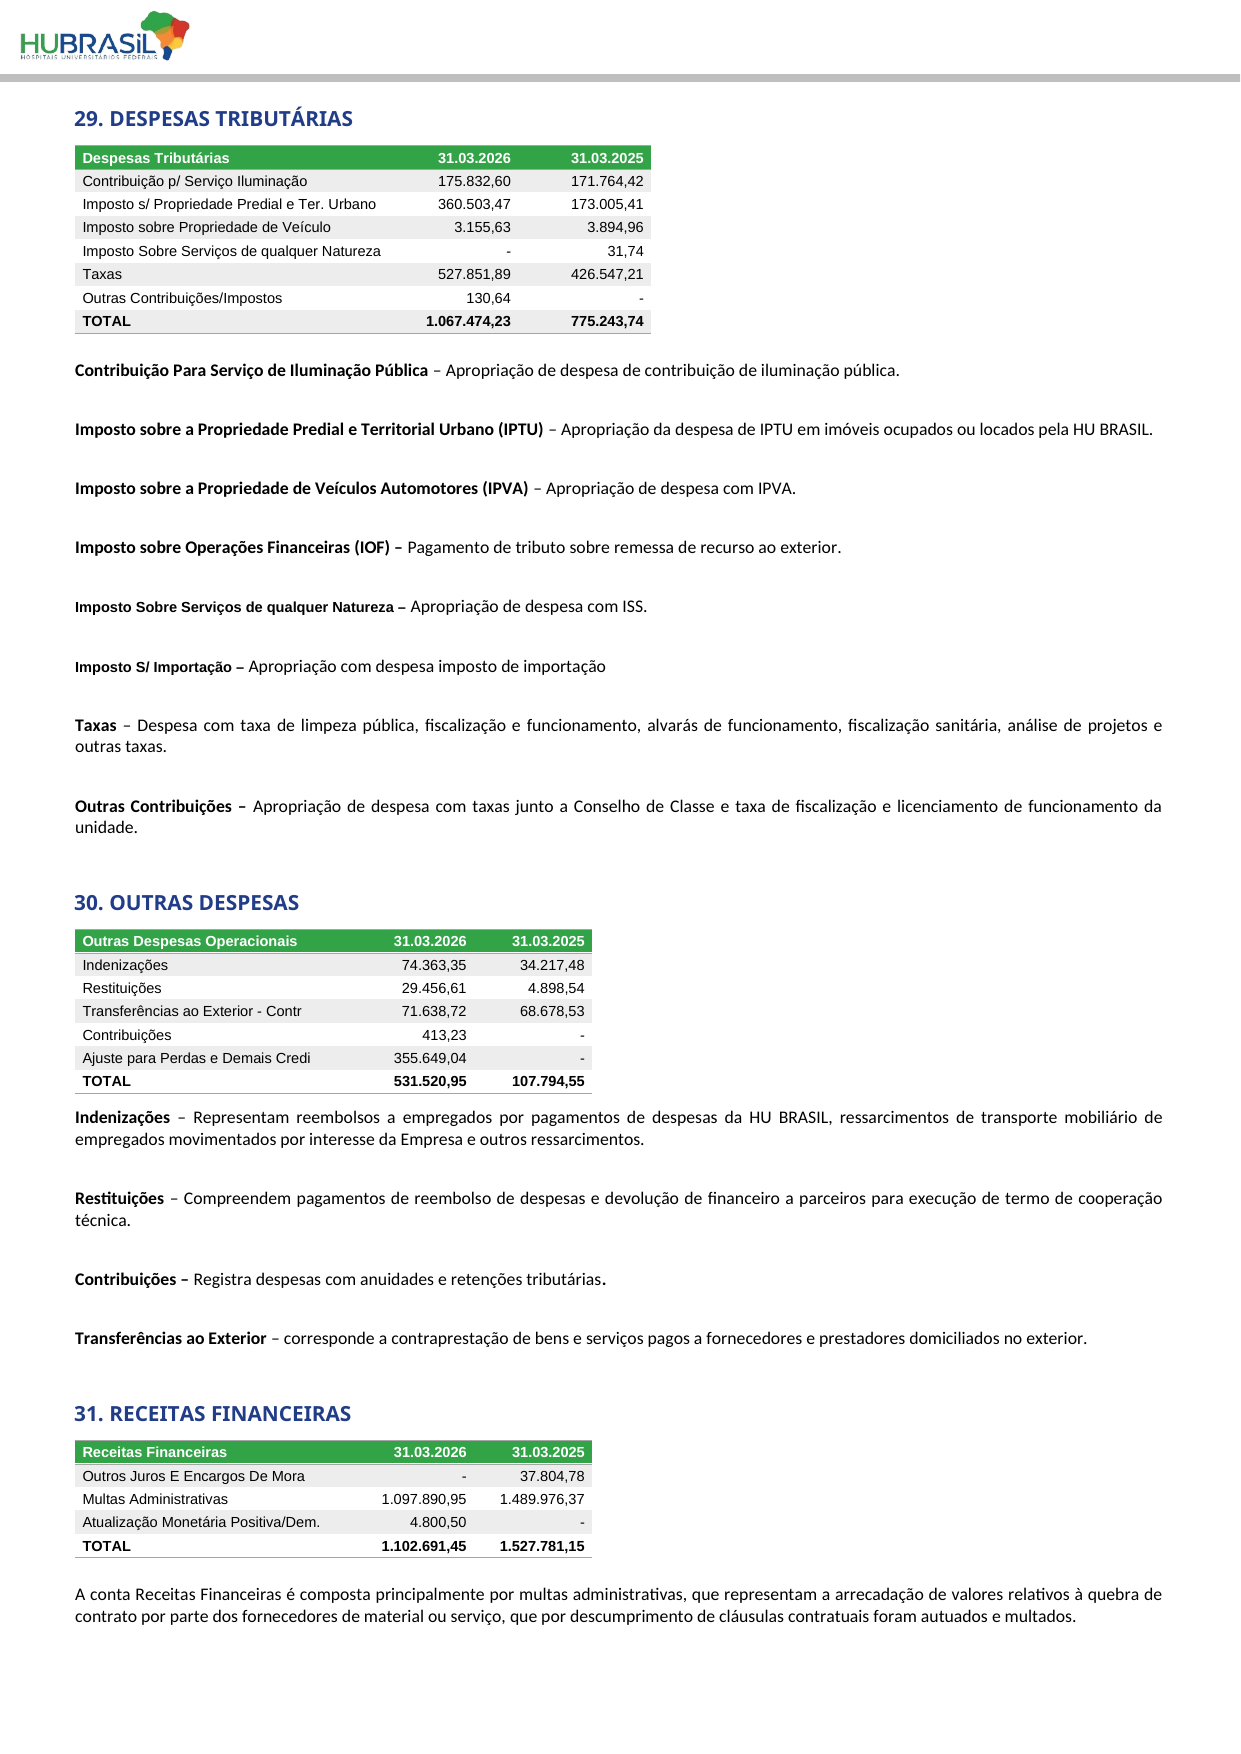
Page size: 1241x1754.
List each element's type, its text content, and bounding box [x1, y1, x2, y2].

table_header 31.03.2025 [518, 146, 651, 169]
table_header Receitas Financeiras [75, 1441, 341, 1463]
table_cell Contribuições [75, 1023, 326, 1046]
table_header Outras Despesas Operacionais [75, 930, 326, 952]
table_cell 1.067.474,23 [400, 310, 518, 333]
text Imposto sobre a Propriedade de Veículos Automotores (IPVA) – Apropriação de despesa com IPVA. [75, 477, 1165, 499]
table_cell - [474, 1510, 592, 1534]
table_cell Atualização Monetária Positiva/Dem. [75, 1510, 341, 1534]
table_cell Contribuição p/ Serviço Iluminação [75, 170, 400, 192]
table_header 31.03.2026 [326, 930, 474, 952]
table_cell TOTAL [75, 1070, 326, 1093]
table_cell - [341, 1465, 474, 1487]
table_cell Indenizações [75, 954, 326, 976]
table_cell 3.894,96 [518, 216, 651, 239]
table_cell 175.832,60 [400, 170, 518, 192]
table_cell 34.217,48 [474, 954, 592, 976]
table_cell 413,23 [326, 1023, 474, 1046]
table_cell 355.649,04 [326, 1046, 474, 1070]
text Contribuição Para Serviço de Iluminação Pública – Apropriação de despesa de contribuição de iluminação pública. [75, 359, 1165, 381]
table_cell 31,74 [518, 239, 651, 263]
table_cell 3.155,63 [400, 216, 518, 239]
table_cell 1.527.781,15 [474, 1534, 592, 1557]
table_cell 4.800,50 [341, 1510, 474, 1534]
table_cell Imposto Sobre Serviços de qualquer Natureza [75, 239, 400, 263]
table_header 31.03.2026 [400, 146, 518, 169]
table_cell - [474, 1023, 592, 1046]
table_cell 4.898,54 [474, 976, 592, 999]
table_cell 171.764,42 [518, 170, 651, 192]
text Imposto sobre Operações Financeiras (IOF) – Pagamento de tributo sobre remessa de recurso ao exterior. [75, 536, 1165, 558]
table_cell 29.456,61 [326, 976, 474, 999]
table_cell Outros Juros E Encargos De Mora [75, 1465, 341, 1487]
table_cell 68.678,53 [474, 999, 592, 1023]
text Imposto sobre a Propriedade Predial e Territorial Urbano (IPTU) – Apropriação da despesa de IPTU em imóveis ocupados ou locados pela HU BRASIL. [75, 418, 1165, 440]
table_cell Taxas [75, 263, 400, 286]
table_header 31.03.2025 [474, 930, 592, 952]
table_header 31.03.2026 [341, 1441, 474, 1463]
list RECEITAS FINANCEIRAS [74, 1399, 1165, 1428]
text Taxas – Despesa com taxa de limpeza pública, fiscalização e funcionamento, alvarás de funcionamento, fiscalização sanitária, análise de projetos e outras taxas. [75, 714, 1165, 757]
table_cell Outras Contribuições/Impostos [75, 286, 400, 309]
table_header Despesas Tributárias [75, 146, 400, 169]
text Transferências ao Exterior – corresponde a contraprestação de bens e serviços pagos a fornecedores e prestadores domiciliados no exterior. [75, 1327, 1165, 1349]
table_cell 37.804,78 [474, 1465, 592, 1487]
table_cell - [518, 286, 651, 309]
table_cell TOTAL [75, 1534, 341, 1557]
text A conta Receitas Financeiras é composta principalmente por multas administrativas, que representam a arrecadação de valores relativos à quebra de contrato por parte dos fornecedores de material ou serviço, que por descumprimento de cláusulas contratuais foram autuados e multados. [75, 1583, 1165, 1627]
table_cell - [474, 1046, 592, 1070]
table_cell 107.794,55 [474, 1070, 592, 1093]
table_cell Ajuste para Perdas e Demais Credi [75, 1046, 326, 1070]
table_cell - [400, 239, 518, 263]
table_cell TOTAL [75, 310, 400, 333]
table_cell Multas Administrativas [75, 1487, 341, 1510]
text Outras Contribuições – Apropriação de despesa com taxas junto a Conselho de Classe e taxa de fiscalização e licenciamento de funcionamento da unidade. [75, 795, 1165, 838]
table_cell 1.097.890,95 [341, 1487, 474, 1510]
list DESPESAS TRIBUTÁRIAS [74, 104, 1165, 133]
table_cell 360.503,47 [400, 192, 518, 216]
text Imposto Sobre Serviços de qualquer Natureza – Apropriação de despesa com ISS. [75, 596, 1165, 617]
table_cell 173.005,41 [518, 192, 651, 216]
text Restituições – Compreendem pagamentos de reembolso de despesas e devolução de financeiro a parceiros para execução de termo de cooperação técnica. [75, 1187, 1165, 1231]
table_cell 775.243,74 [518, 310, 651, 333]
table_cell 1.102.691,45 [341, 1534, 474, 1557]
table_cell 74.363,35 [326, 954, 474, 976]
table_cell 130,64 [400, 286, 518, 309]
table_header 31.03.2025 [474, 1441, 592, 1463]
table_cell 71.638,72 [326, 999, 474, 1023]
table_cell 527.851,89 [400, 263, 518, 286]
table_cell Restituições [75, 976, 326, 999]
table_cell 426.547,21 [518, 263, 651, 286]
table_cell 1.489.976,37 [474, 1487, 592, 1510]
table_cell Imposto s/ Propriedade Predial e Ter. Urbano [75, 192, 400, 216]
text Imposto S/ Importação – Apropriação com despesa imposto de importação [75, 655, 1165, 676]
text Contribuições – Registra despesas com anuidades e retenções tributárias. [75, 1268, 1165, 1290]
table_cell Imposto sobre Propriedade de Veículo [75, 216, 400, 239]
text Indenizações – Representam reembolsos a empregados por pagamentos de despesas da HU BRASIL, ressarcimentos de transporte mobiliário de empregados movimentados por interesse da Empresa e outros ressarcimentos. [75, 1107, 1165, 1150]
table_cell Transferências ao Exterior - Contr [75, 999, 326, 1023]
table_cell 531.520,95 [326, 1070, 474, 1093]
list OUTRAS DESPESAS [74, 888, 1165, 917]
